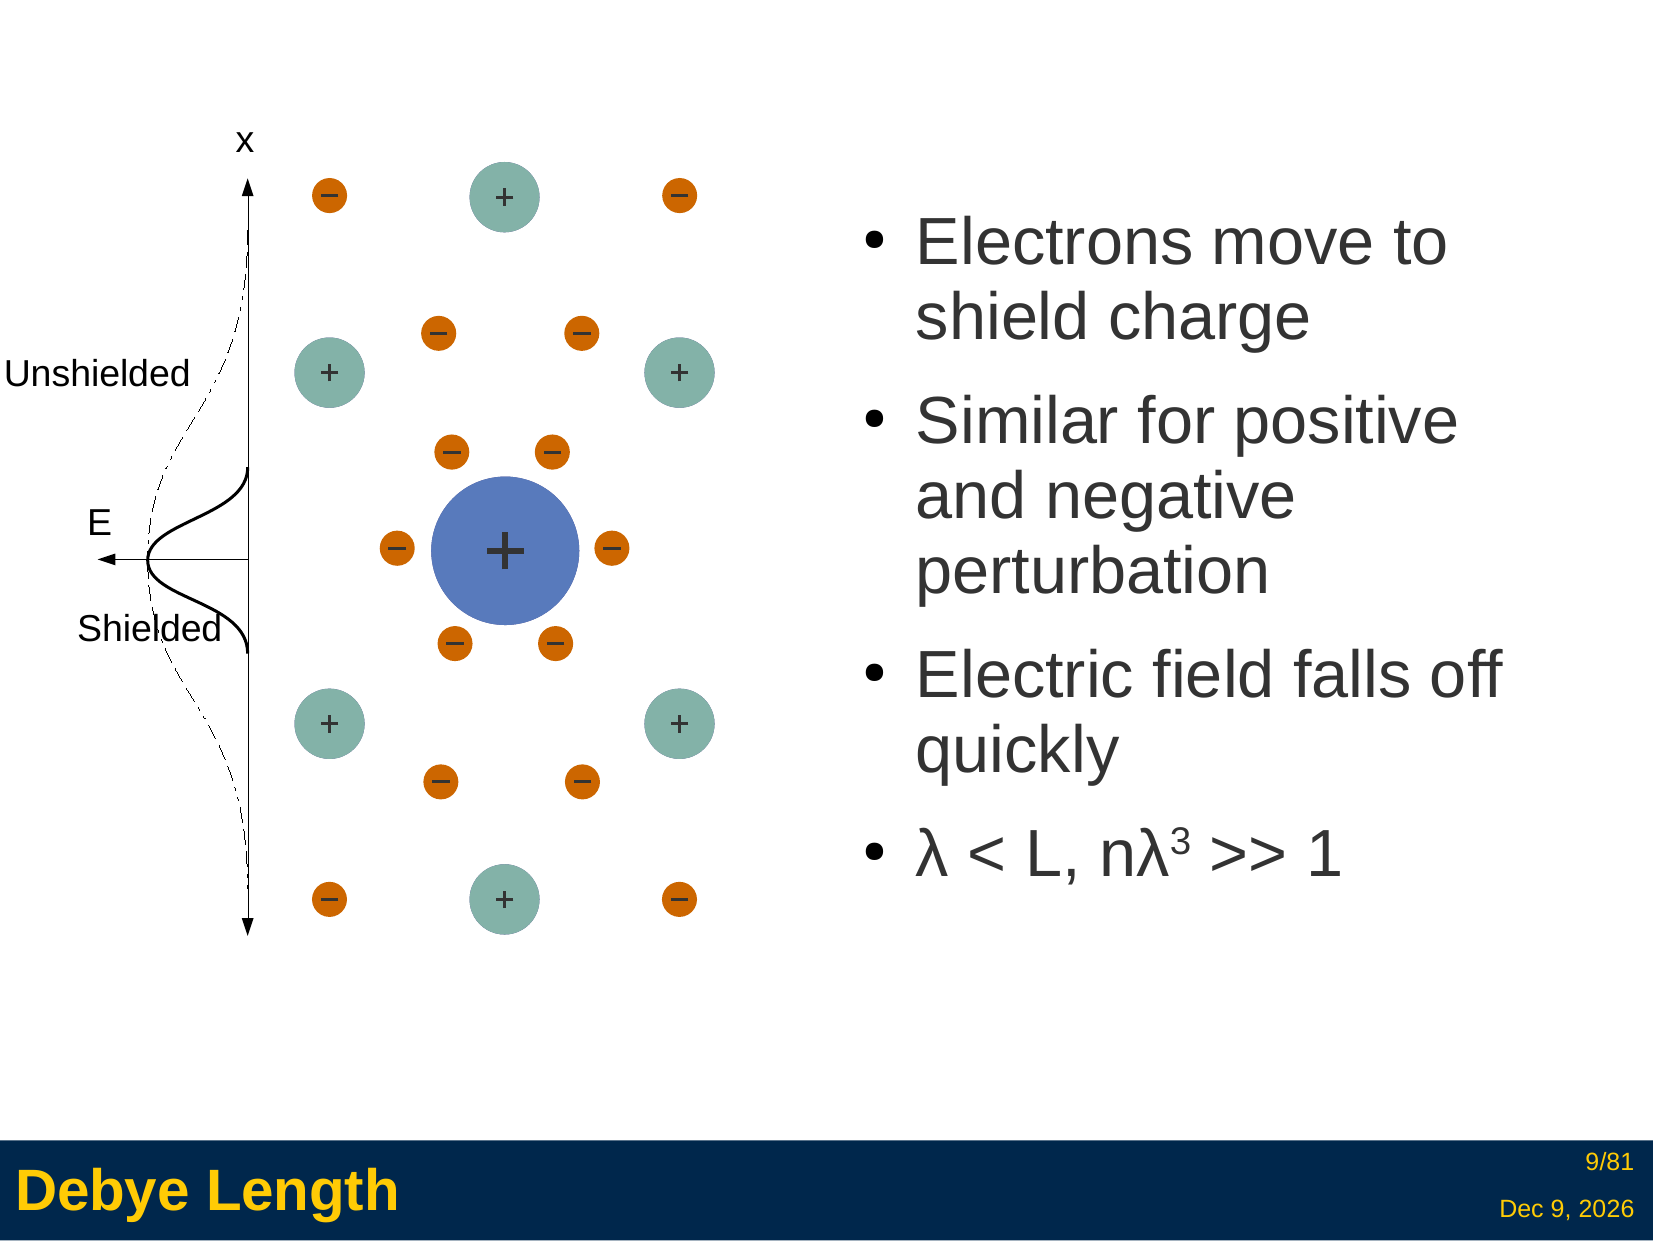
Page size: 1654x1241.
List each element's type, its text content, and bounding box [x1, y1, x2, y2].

text_box Shielded [62, 600, 238, 669]
text_box [434, 434, 470, 470]
text_box [379, 530, 415, 566]
text_box [421, 315, 457, 351]
title Debye Length [14, 1140, 1380, 1241]
text_box [423, 764, 459, 800]
text_box [294, 337, 365, 408]
text_box [312, 177, 348, 214]
text_box [437, 626, 473, 662]
text_box [662, 177, 698, 214]
text_box [469, 161, 540, 233]
text_box [538, 626, 574, 662]
list Electrons move to shield charge Similar for positive and negative perturbation Electric field falls off quickly λ < L, nλ3 >> 1 [845, 75, 1572, 1021]
text_box [644, 688, 715, 759]
text_box x [220, 110, 270, 180]
text_box Unshielded [0, 345, 206, 414]
text_box E [72, 493, 127, 563]
text_box [661, 881, 698, 917]
text_box [644, 337, 715, 408]
text_box [534, 434, 570, 470]
text_box [294, 688, 365, 759]
text_box [594, 530, 630, 566]
text_box [469, 864, 540, 935]
text_box [431, 476, 580, 626]
text_box [311, 881, 348, 917]
text_box [564, 764, 601, 800]
text_box [564, 315, 600, 351]
